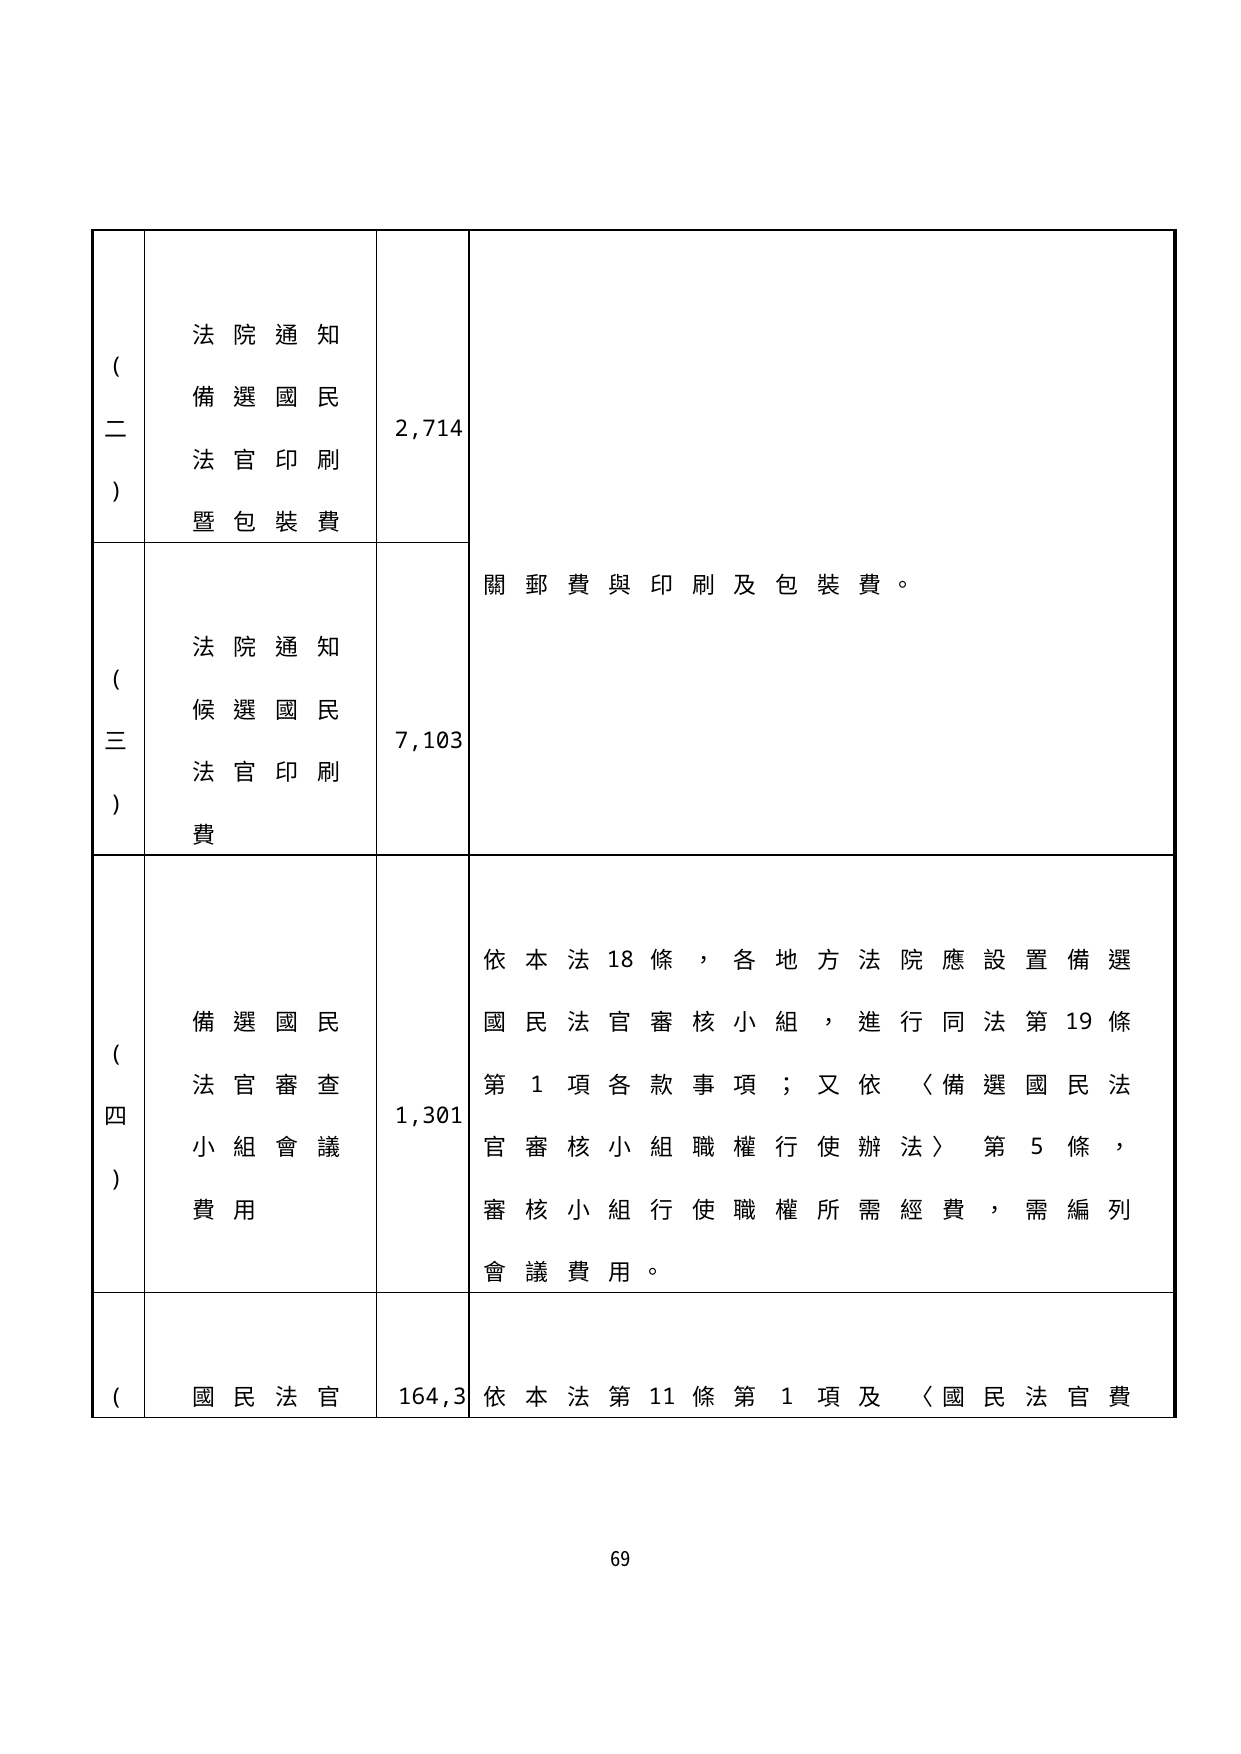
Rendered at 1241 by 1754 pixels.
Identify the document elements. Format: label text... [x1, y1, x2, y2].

table_cell 依本法第11條第1項及〈國民法官費 [470, 1293, 1173, 1417]
table_cell 依本法18條，各地方法院應設置備選國民法官審核小組，進行同法第19條第1項各款事項；又依〈備選國民法官審核小組職權行使辦法〉第5條，審核小組行使職權所需經費，需編列會議費用。 [470, 856, 1173, 1292]
table_cell 2,714 [377, 231, 468, 542]
table_cell 法院通知備選國民法官印刷暨包裝費 [145, 231, 376, 542]
table_cell 備選國民法官審查小組會議費用 [145, 856, 376, 1292]
table_cell (四) [94, 856, 144, 1292]
table_cell (三) [94, 543, 144, 854]
table_cell ( [94, 1293, 144, 1417]
table_cell 關郵費與印刷及包裝費。 [470, 231, 1173, 854]
table_cell 7,103 [377, 543, 468, 854]
table_cell 法院通知候選國民法官印刷費 [145, 543, 376, 854]
table_cell 164,3 [377, 1293, 468, 1417]
table_cell 國民法官 [145, 1293, 376, 1417]
table_cell (二) [94, 231, 144, 542]
table_cell 1,301 [377, 856, 468, 1292]
